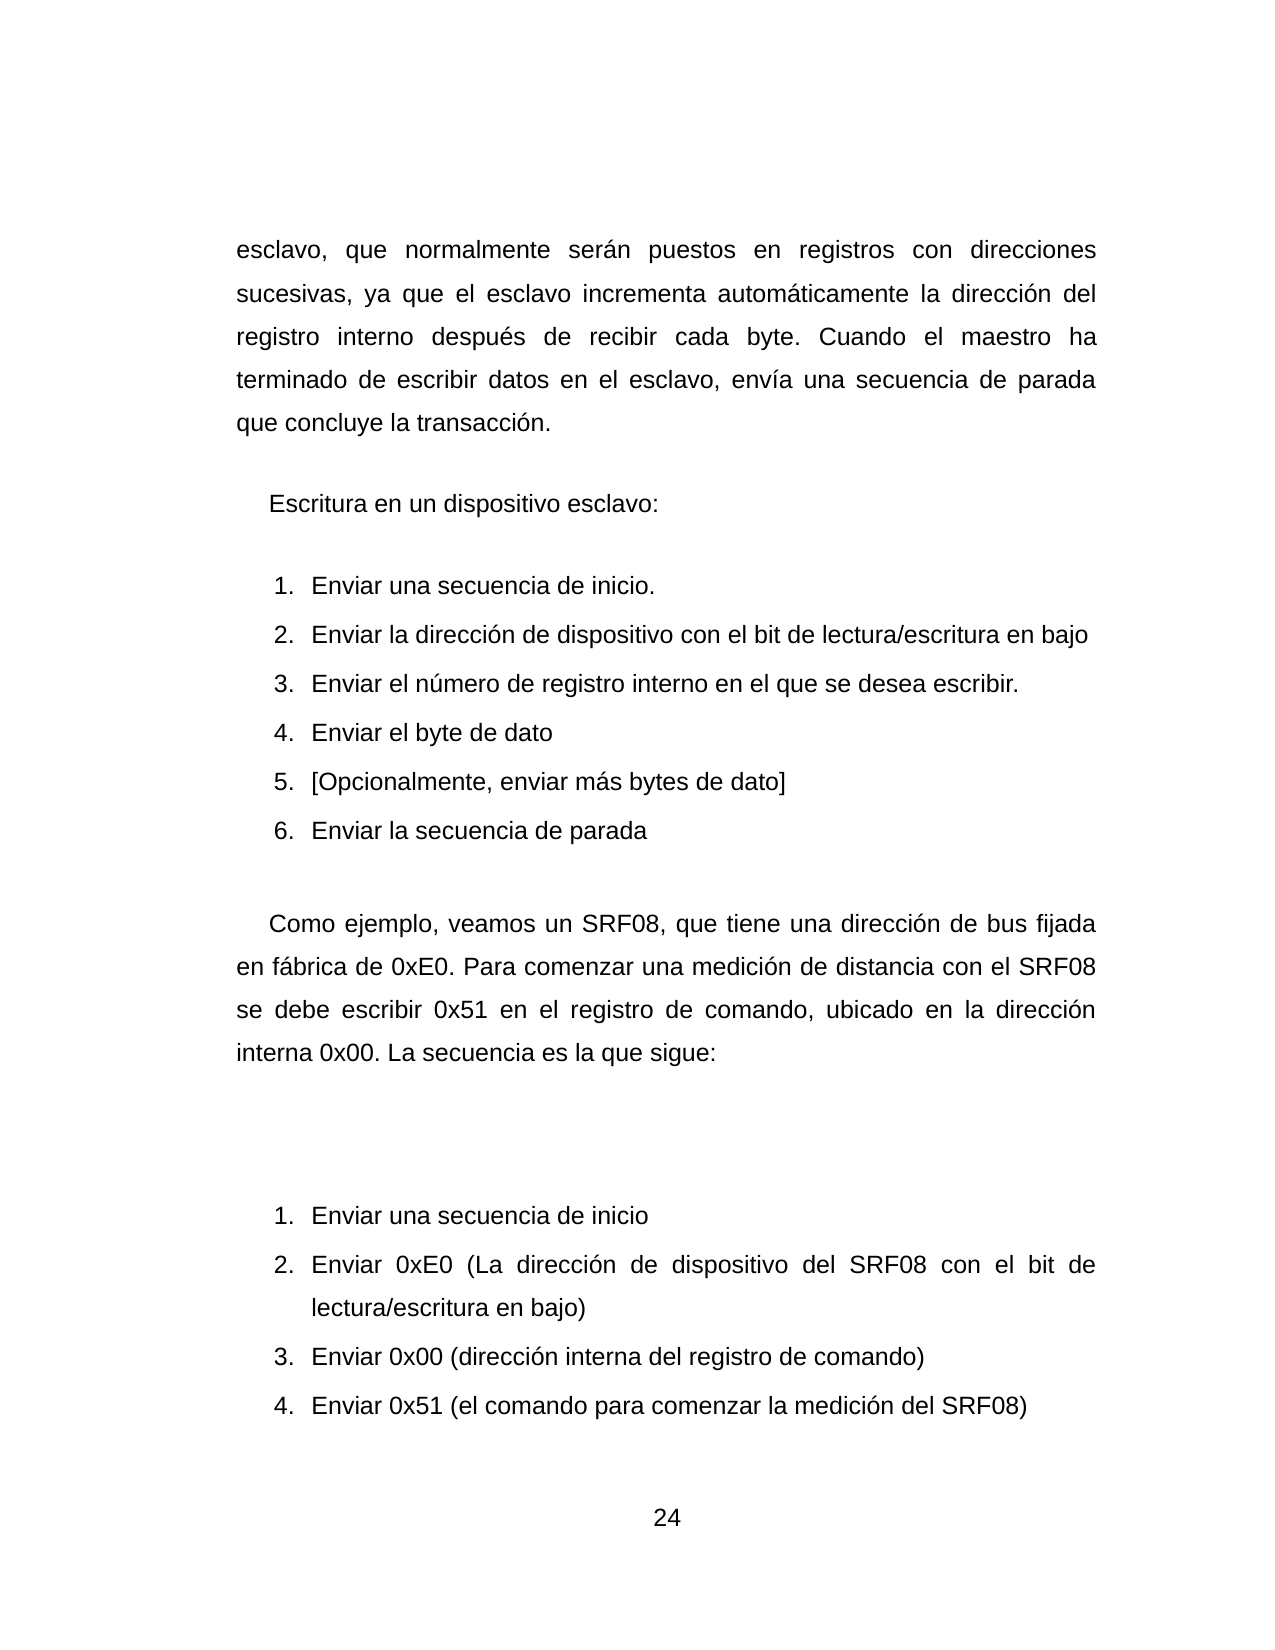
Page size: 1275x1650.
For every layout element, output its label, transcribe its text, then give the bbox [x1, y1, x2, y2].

list Enviar 0xE0 (La dirección de dispositivo del SRF08 con el bit de lectura/escritura en bajo) [274, 1250, 1098, 1322]
text Como ejemplo, veamos un SRF08, que tiene una dirección de bus fijada en fábrica de 0xE0. Para comenzar una medición de distancia con el SRF08 se debe escribir 0x51 en el registro de comando, ubicado en la dirección interna 0x00. La secuencia es la que sigue: [236, 908, 1098, 1067]
list Enviar 0x00 (dirección interna del registro de comando) [274, 1342, 1098, 1371]
list Enviar una secuencia de inicio. [274, 571, 1098, 600]
list Enviar la secuencia de parada [274, 816, 1098, 888]
list Enviar el byte de dato [274, 718, 1098, 747]
list Enviar 0x51 (el comando para comenzar la medición del SRF08) [274, 1391, 1098, 1420]
list [Opcionalmente, enviar más bytes de dato] [274, 767, 1098, 796]
list Enviar una secuencia de inicio [274, 1201, 1098, 1230]
text esclavo, que normalmente serán puestos en registros con direcciones sucesivas, ya que el esclavo incrementa automáticamente la dirección del registro interno después de recibir cada byte. Cuando el maestro ha terminado de escribir datos en el esclavo, envía una secuencia de parada que concluye la transacción. [236, 235, 1098, 437]
list Enviar la dirección de dispositivo con el bit de lectura/escritura en bajo [274, 620, 1098, 649]
list Enviar el número de registro interno en el que se desea escribir. [274, 669, 1098, 698]
text Escritura en un dispositivo esclavo: [236, 489, 1098, 518]
